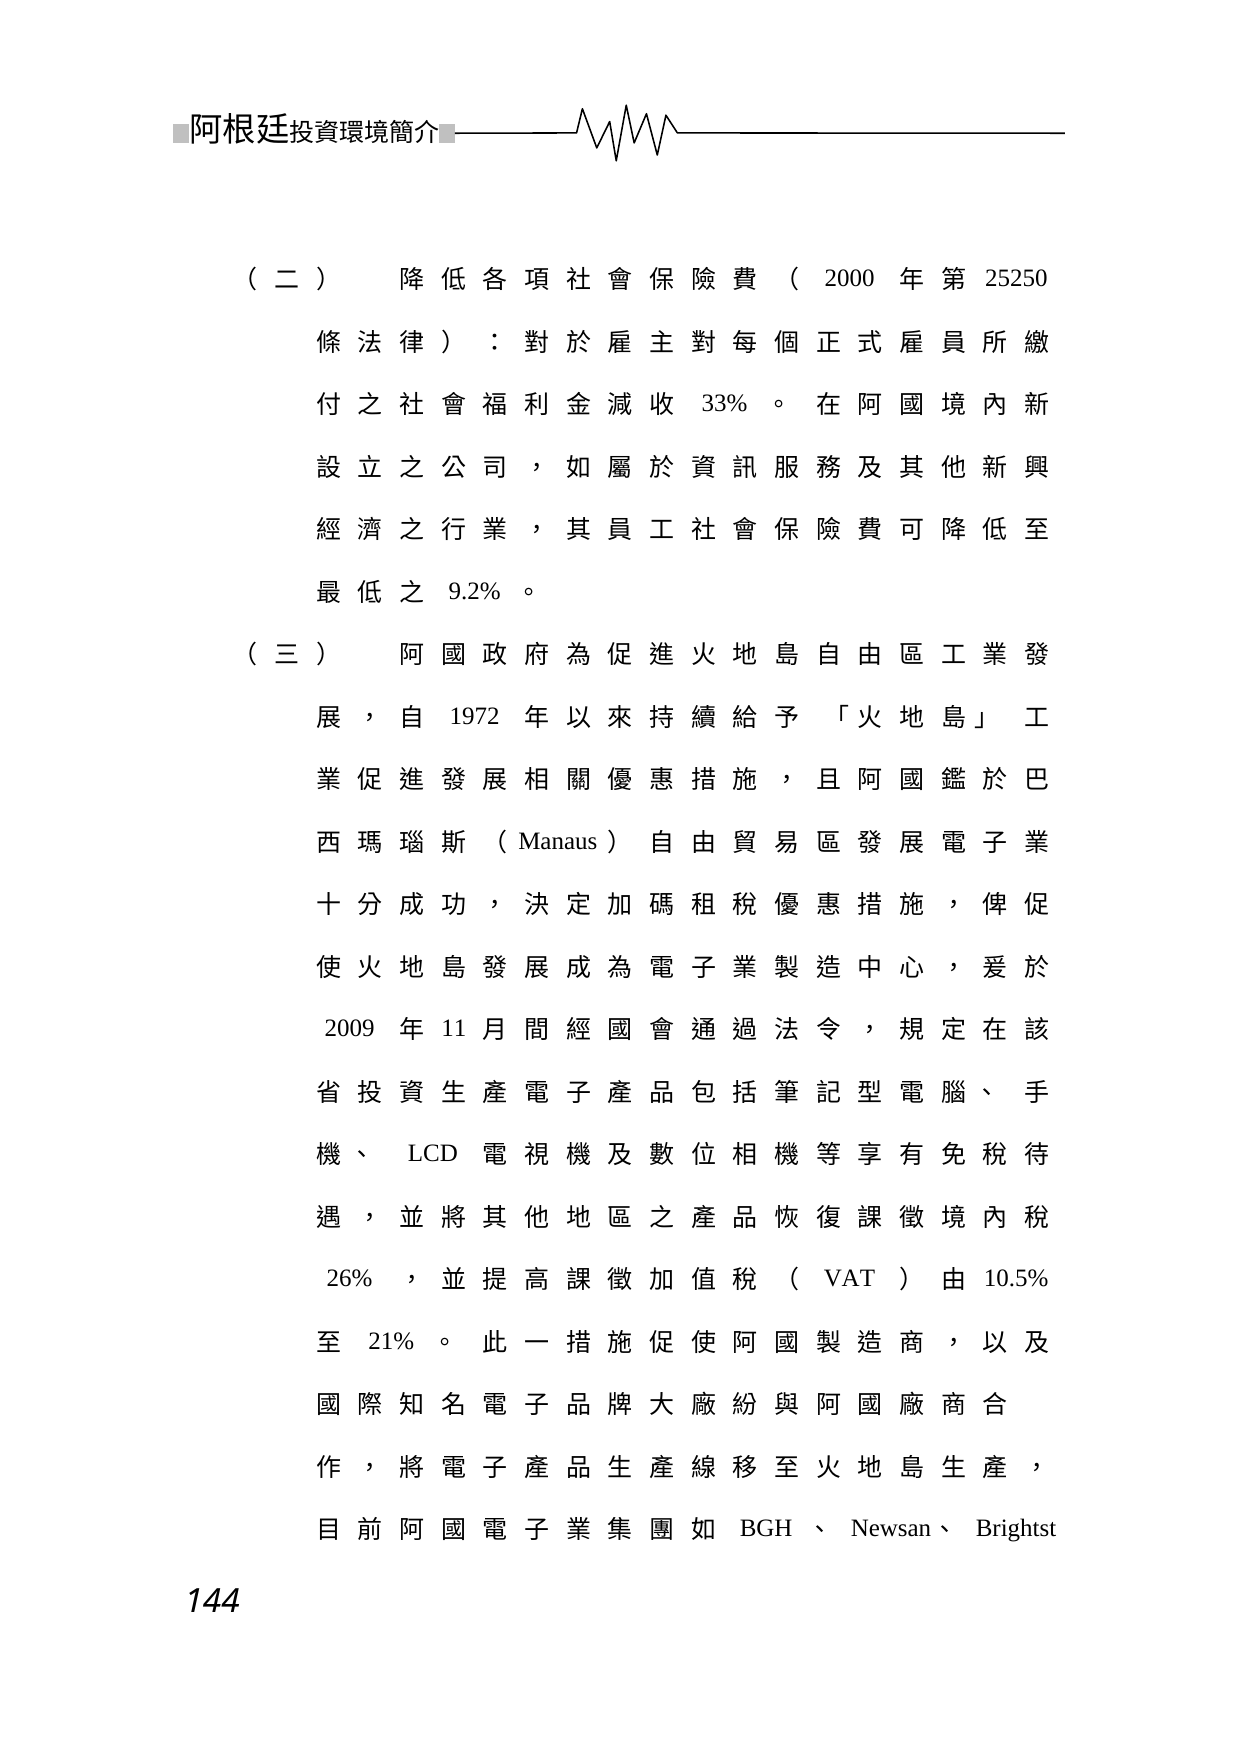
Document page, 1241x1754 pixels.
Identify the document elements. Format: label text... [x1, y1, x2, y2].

text （二） 降低各項社會保險費（2000年第25250條法律）：對於雇主對每個正式雇員所繳付之社會福利金減收33%。在阿國境內新設立之公司，如屬於資訊服務及其他新興經濟之行業，其員工社會保險費可降低至最低之9.2%。 [207, 236, 1058, 611]
text （三） 阿國政府為促進火地島自由區工業發展，自1972年以來持續給予「火地島」工業促進發展相關優惠措施，且阿國鑑於巴西瑪瑙斯（Manaus）自由貿易區發展電子業十分成功，決定加碼租稅優惠措施，俾促使火地島發展成為電子業製造中心，爰於2009年11月間經國會通過法令，規定在該省投資生產電子產品包括筆記型電腦、手機、LCD電視機及數位相機等享有免稅待遇，並將其他地區之產品恢復課徵境內稅26%，並提高課徵加值稅（VAT）由10.5%至21%。此一措施促使阿國製造商，以及國際知名電子品牌大廠紛與阿國廠商合作，將電子產品生產線移至火地島生產，目前阿國電子業集團如BGH、Newsan、Brightst [207, 611, 1058, 1549]
